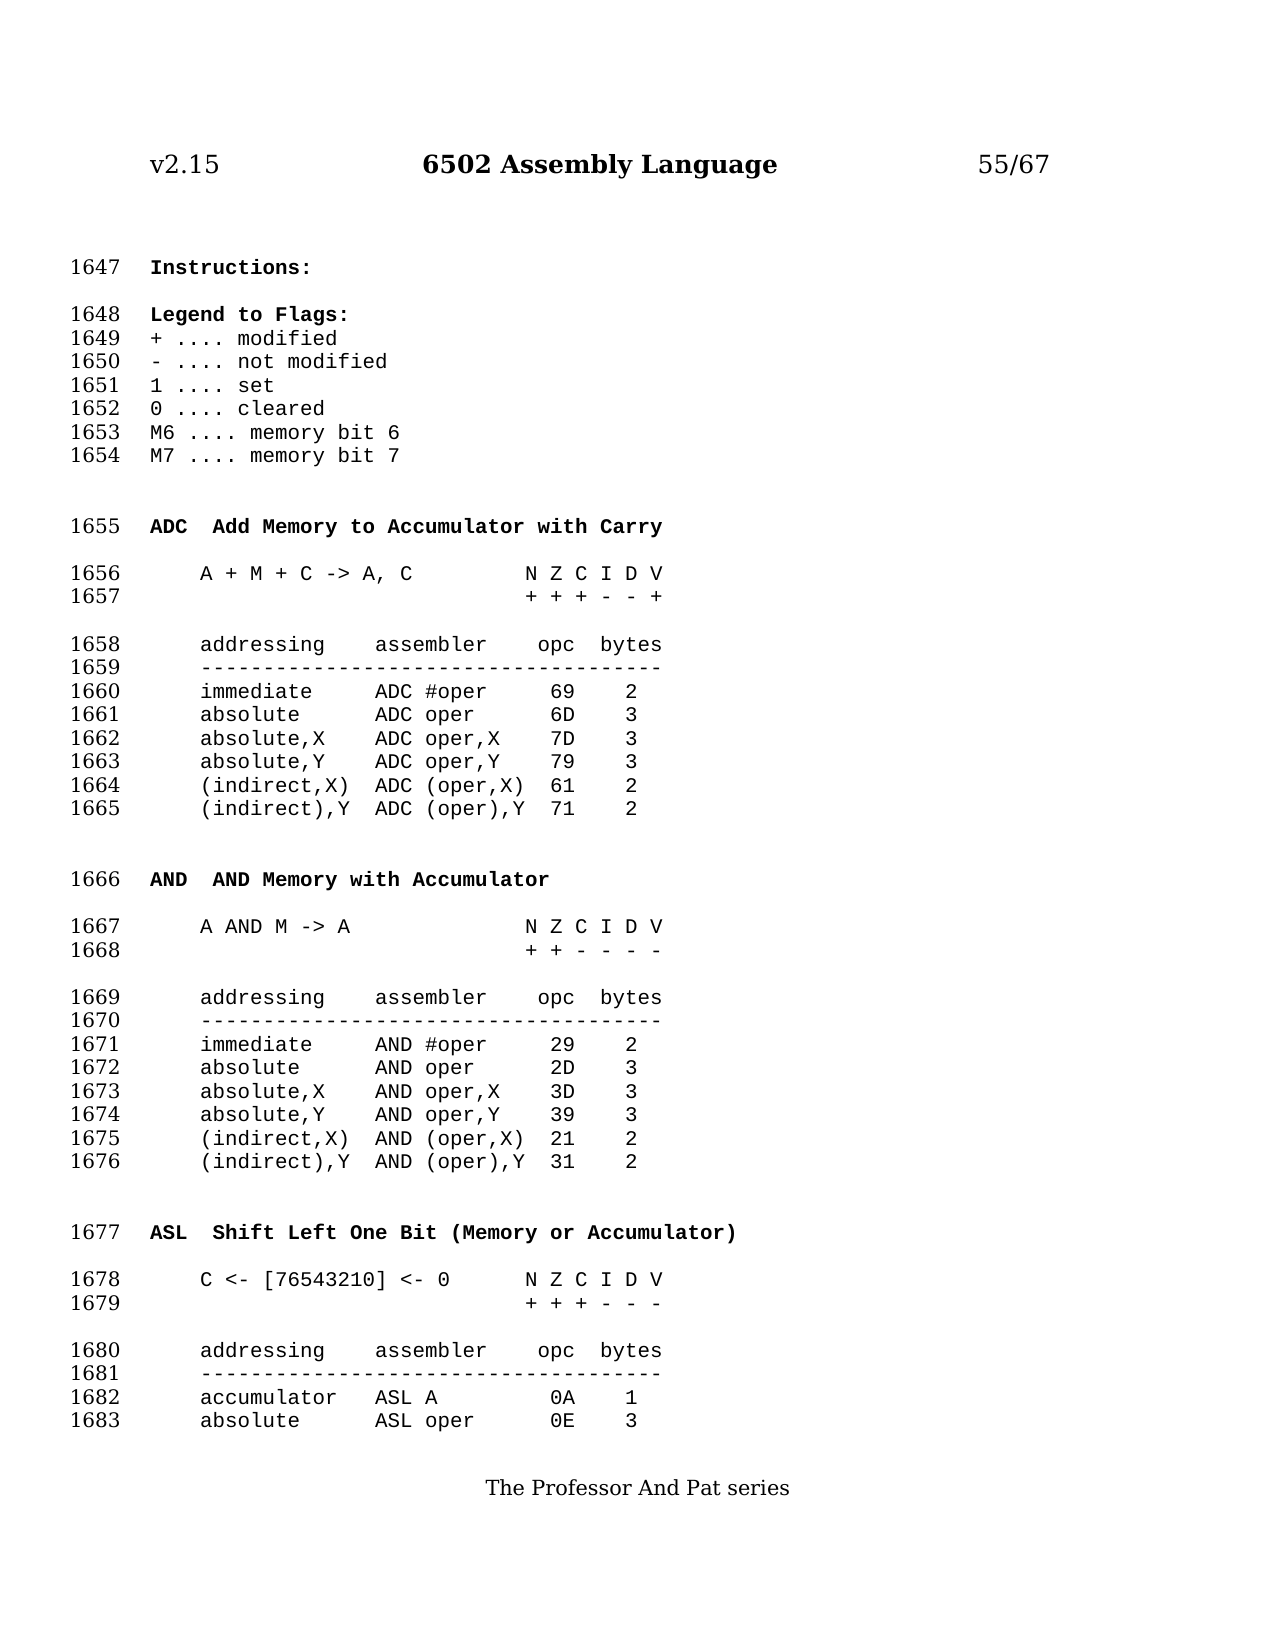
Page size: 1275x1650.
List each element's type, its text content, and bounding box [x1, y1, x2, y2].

text + .... modified [150, 328, 1125, 351]
text immediate AND #oper 29 2 [150, 1034, 1125, 1057]
text ------------------------------------- [150, 1010, 1125, 1034]
text absolute,X ADC oper,X 7D 3 [150, 728, 1125, 751]
text Legend to Flags: [150, 304, 1125, 328]
text ------------------------------------- [150, 657, 1125, 681]
text 0 .... cleared [150, 398, 1125, 422]
text absolute ASL oper 0E 3 [150, 1411, 1125, 1434]
text + + + - - + [150, 587, 1125, 610]
text 1 .... set [150, 375, 1125, 398]
text absolute,Y AND oper,Y 39 3 [150, 1104, 1125, 1128]
text (indirect),Y AND (oper),Y 31 2 [150, 1152, 1125, 1175]
text M6 .... memory bit 6 [150, 422, 1125, 445]
text addressing assembler opc bytes [150, 987, 1125, 1010]
text + + + - - - [150, 1293, 1125, 1316]
text absolute,Y ADC oper,Y 79 3 [150, 751, 1125, 775]
text AND AND Memory with Accumulator [150, 869, 1125, 893]
text ------------------------------------- [150, 1363, 1125, 1387]
text (indirect,X) AND (oper,X) 21 2 [150, 1128, 1125, 1152]
text absolute,X AND oper,X 3D 3 [150, 1081, 1125, 1104]
text absolute ADC oper 6D 3 [150, 704, 1125, 728]
text addressing assembler opc bytes [150, 634, 1125, 657]
text immediate ADC #oper 69 2 [150, 681, 1125, 704]
text (indirect),Y ADC (oper),Y 71 2 [150, 798, 1125, 822]
text addressing assembler opc bytes [150, 1340, 1125, 1363]
text Instructions: [150, 257, 1125, 281]
text - .... not modified [150, 351, 1125, 375]
text A + M + C -> A, C N Z C I D V [150, 563, 1125, 587]
text ADC Add Memory to Accumulator with Carry [150, 516, 1125, 539]
text C <- [76543210] <- 0 N Z C I D V [150, 1269, 1125, 1293]
text absolute AND oper 2D 3 [150, 1057, 1125, 1081]
text (indirect,X) ADC (oper,X) 61 2 [150, 775, 1125, 798]
text + + - - - - [150, 940, 1125, 963]
text accumulator ASL A 0A 1 [150, 1387, 1125, 1411]
text ASL Shift Left One Bit (Memory or Accumulator) [150, 1222, 1125, 1246]
text M7 .... memory bit 7 [150, 445, 1125, 469]
text A AND M -> A N Z C I D V [150, 916, 1125, 940]
